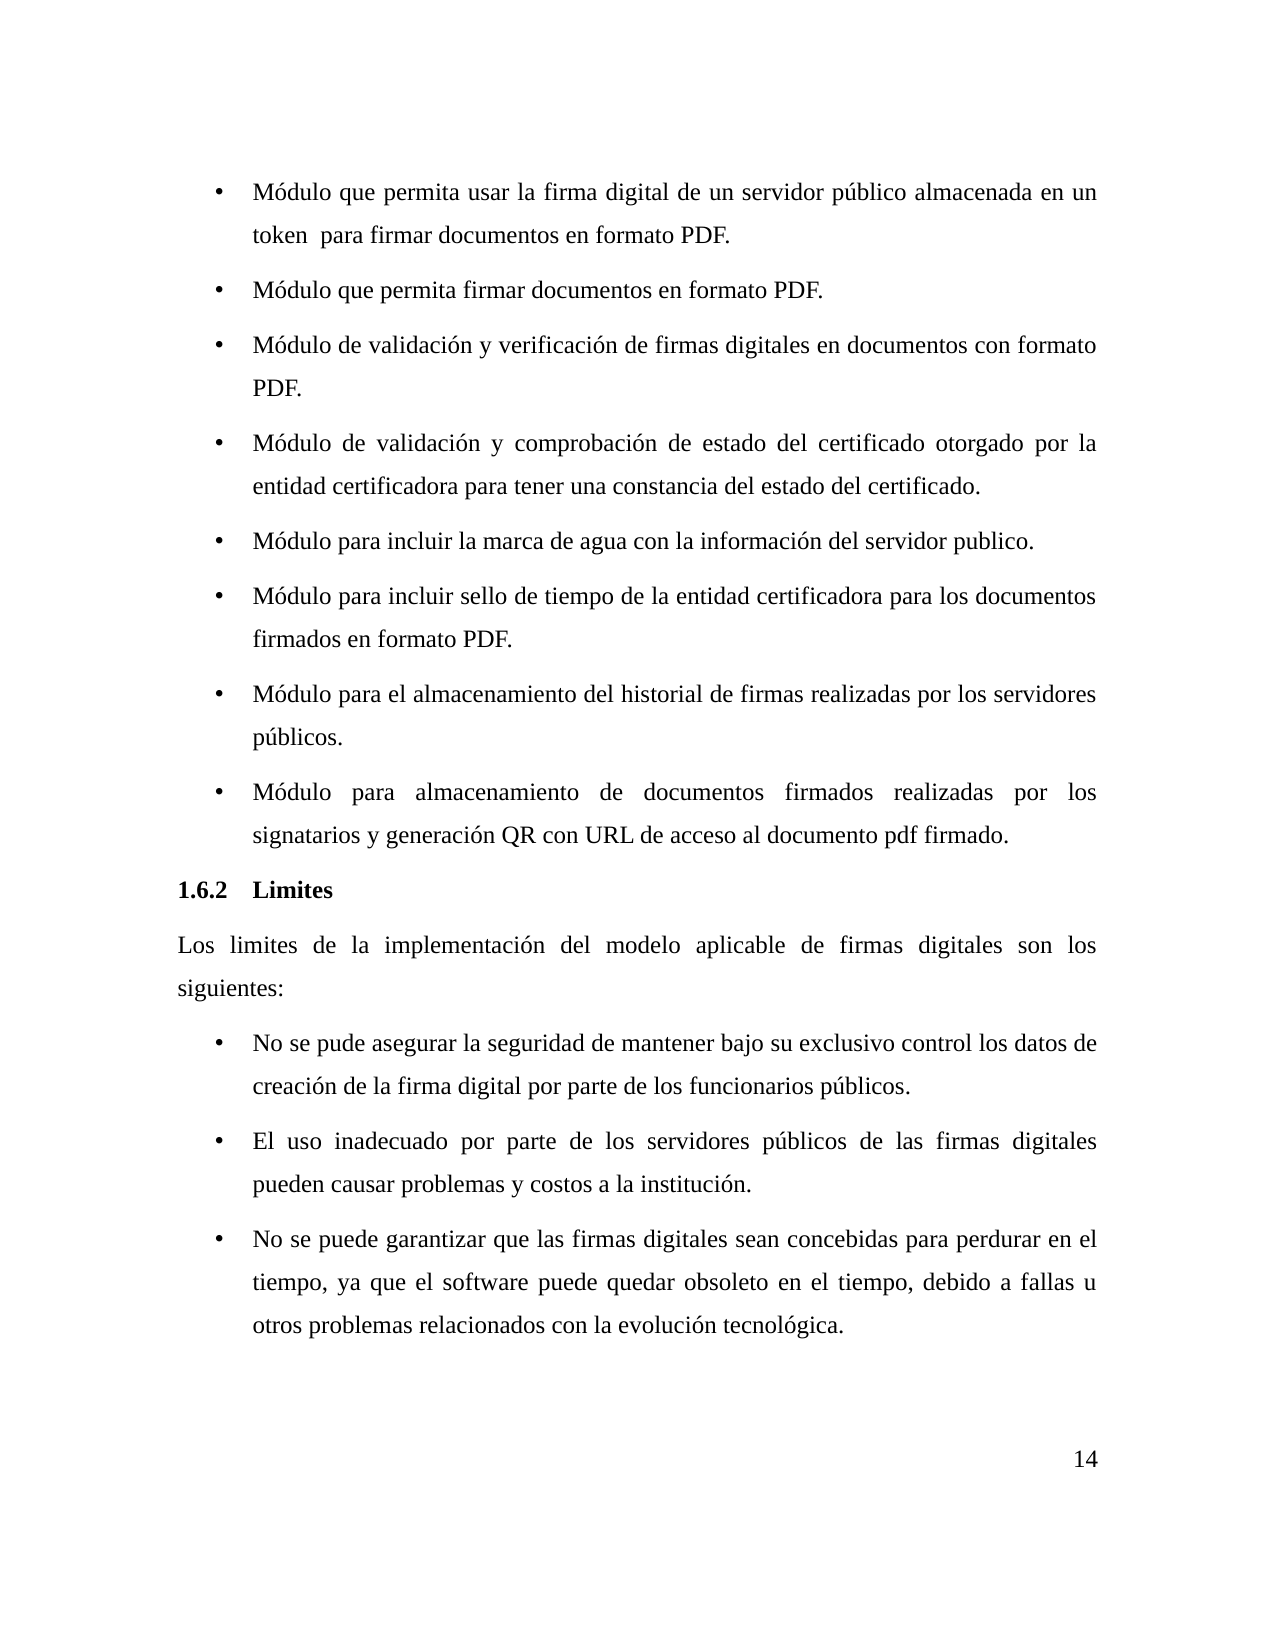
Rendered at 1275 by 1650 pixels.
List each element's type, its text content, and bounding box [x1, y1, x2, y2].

list El uso inadecuado por parte de los servidores públicos de las firmas digitales pueden causar problemas y costos a la institución. [215, 1126, 1098, 1198]
list No se pude asegurar la seguridad de mantener bajo su exclusivo control los datos de creación de la firma digital por parte de los funcionarios públicos. [215, 1028, 1098, 1100]
list Módulo que permita usar la firma digital de un servidor público almacenada en un token para firmar documentos en formato PDF. [215, 177, 1098, 249]
list Módulo para el almacenamiento del historial de firmas realizadas por los servidores públicos. [215, 679, 1098, 751]
subtitle Limites [177, 875, 1098, 904]
list No se puede garantizar que las firmas digitales sean concebidas para perdurar en el tiempo, ya que el software puede quedar obsoleto en el tiempo, debido a fallas u otros problemas relacionados con la evolución tecnológica. [215, 1224, 1098, 1339]
list Módulo de validación y comprobación de estado del certificado otorgado por la entidad certificadora para tener una constancia del estado del certificado. [215, 428, 1098, 500]
list Módulo para incluir sello de tiempo de la entidad certificadora para los documentos firmados en formato PDF. [215, 581, 1098, 653]
list Módulo para almacenamiento de documentos firmados realizadas por los signatarios y generación QR con URL de acceso al documento pdf firmado. [215, 777, 1098, 849]
text Los limites de la implementación del modelo aplicable de firmas digitales son los siguientes: [177, 930, 1098, 1002]
list Módulo de validación y verificación de firmas digitales en documentos con formato PDF. [215, 330, 1098, 402]
list Módulo que permita firmar documentos en formato PDF. [215, 275, 1098, 304]
list Módulo para incluir la marca de agua con la información del servidor publico. [215, 526, 1098, 555]
